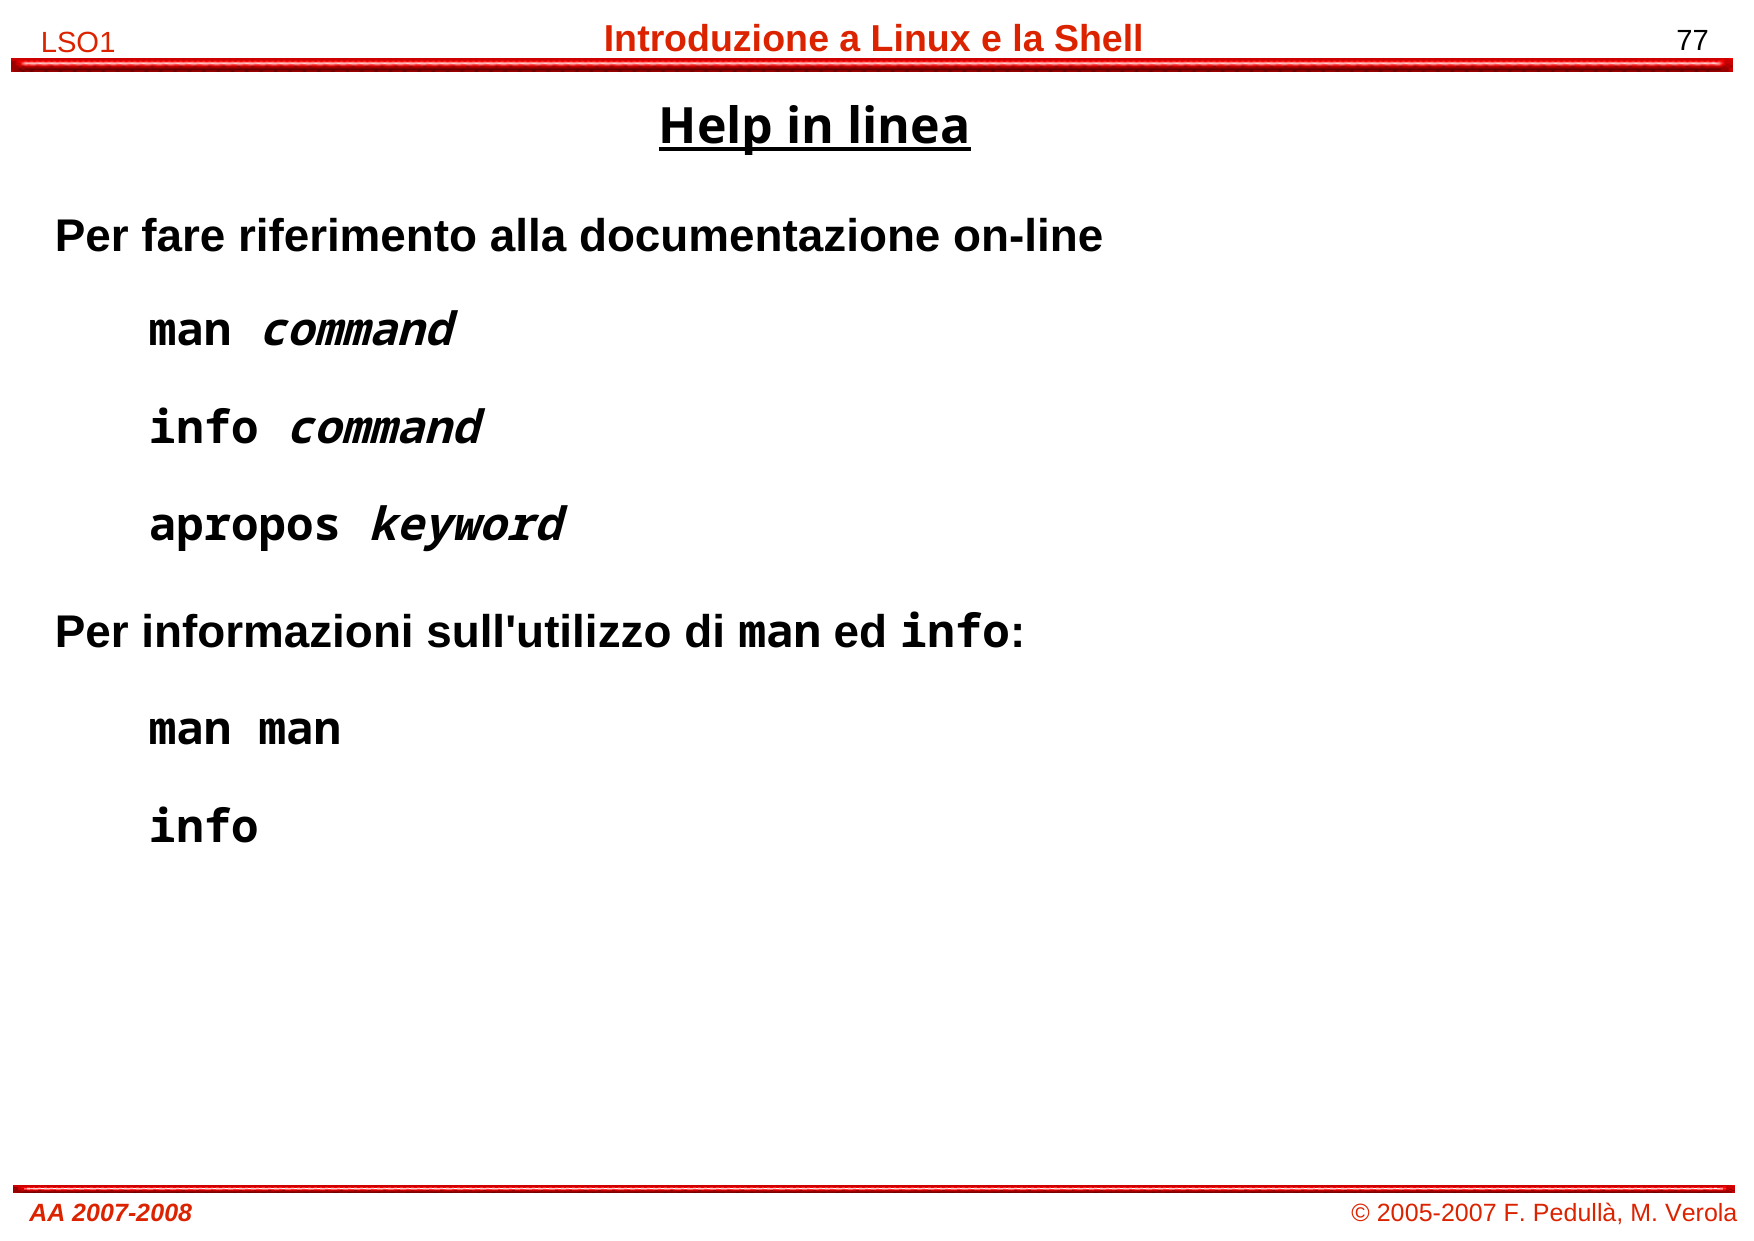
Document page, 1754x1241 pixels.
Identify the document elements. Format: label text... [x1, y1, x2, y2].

title Help in linea [658, 78, 994, 174]
picture [11, 58, 1733, 72]
picture [13, 1185, 1735, 1193]
list Per fare riferimento alla documentazione on-line man command info command apropos keyword Per informazioni sull'utilizzo di man ed info: man man info [55, 206, 1599, 873]
